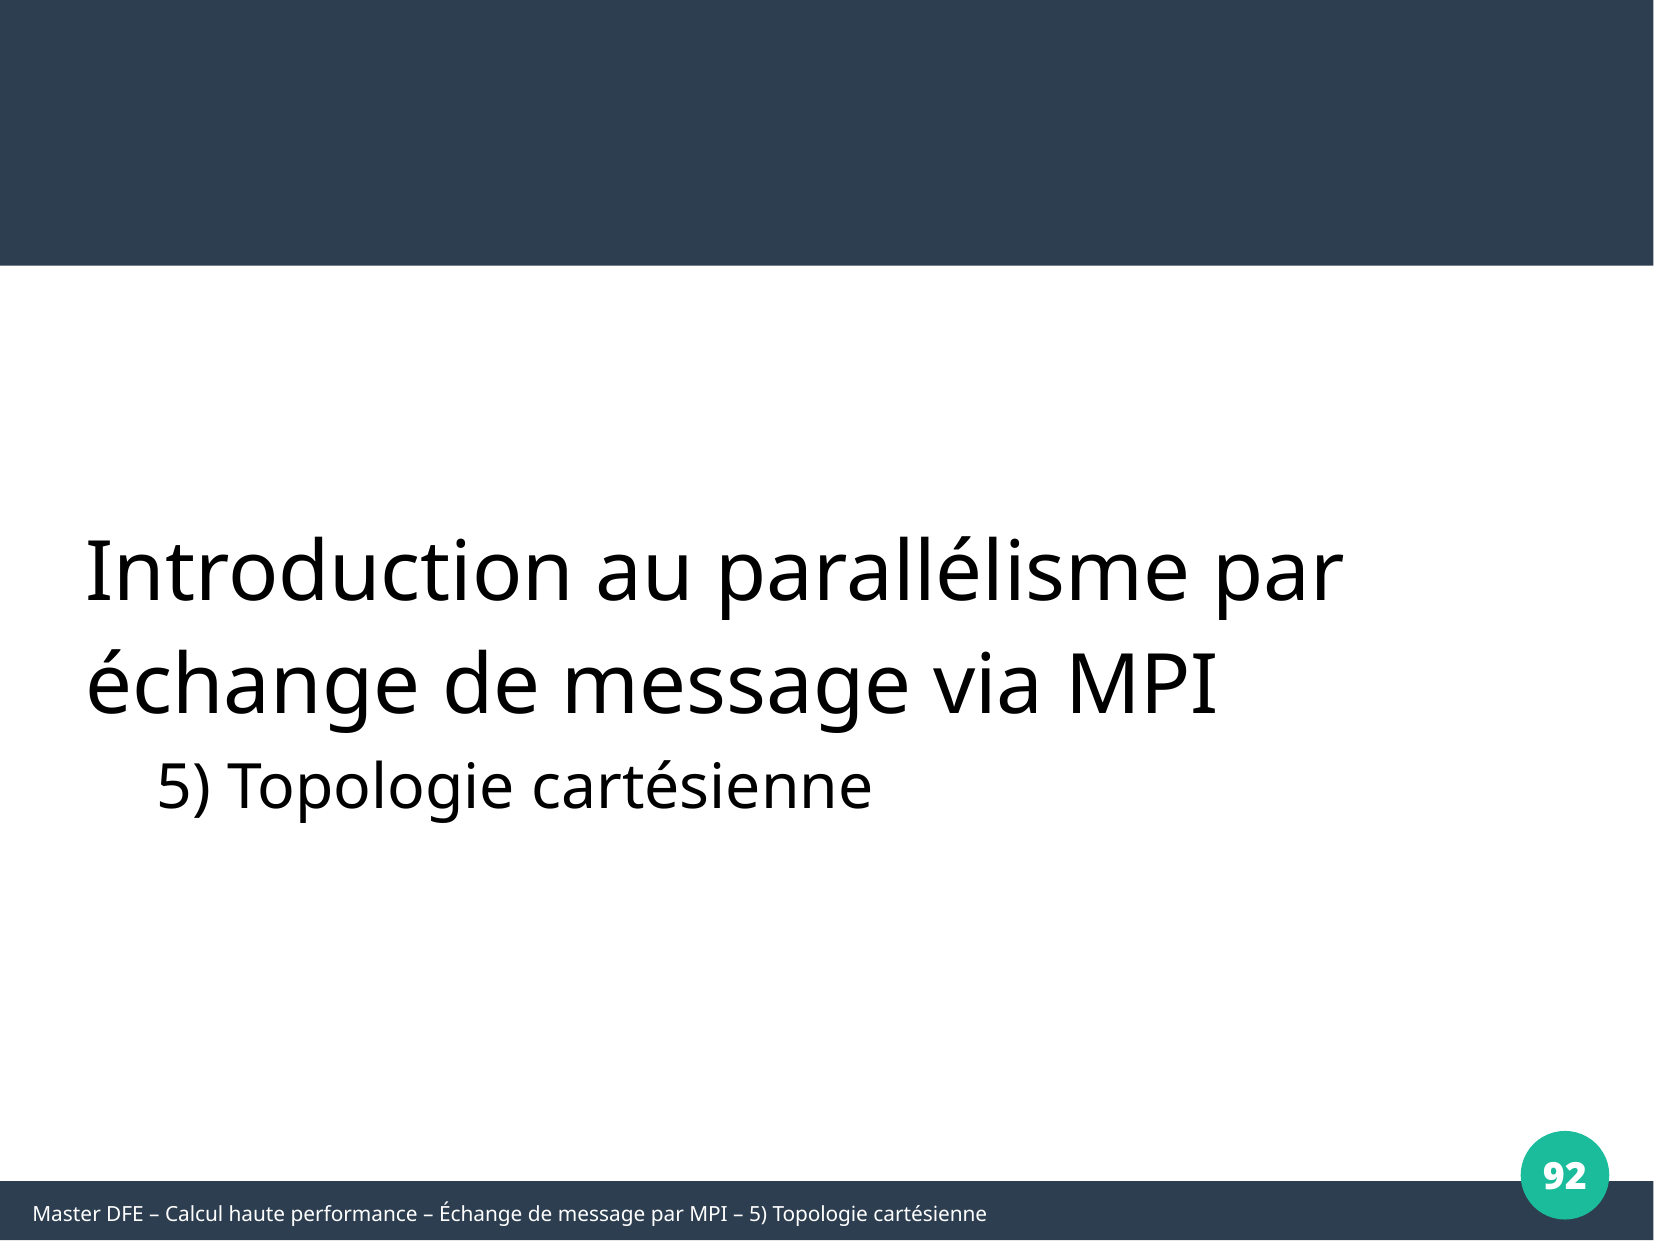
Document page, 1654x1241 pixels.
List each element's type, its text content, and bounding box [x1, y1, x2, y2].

text_box Master DFE – Calcul haute performance – Échange de message par MPI – 5) Topologie cartésienne [17, 1191, 1436, 1235]
text_box 5) Topologie cartésienne [141, 734, 1607, 919]
text_box Introduction au parallélisme par échange de message via MPI [70, 503, 1583, 745]
